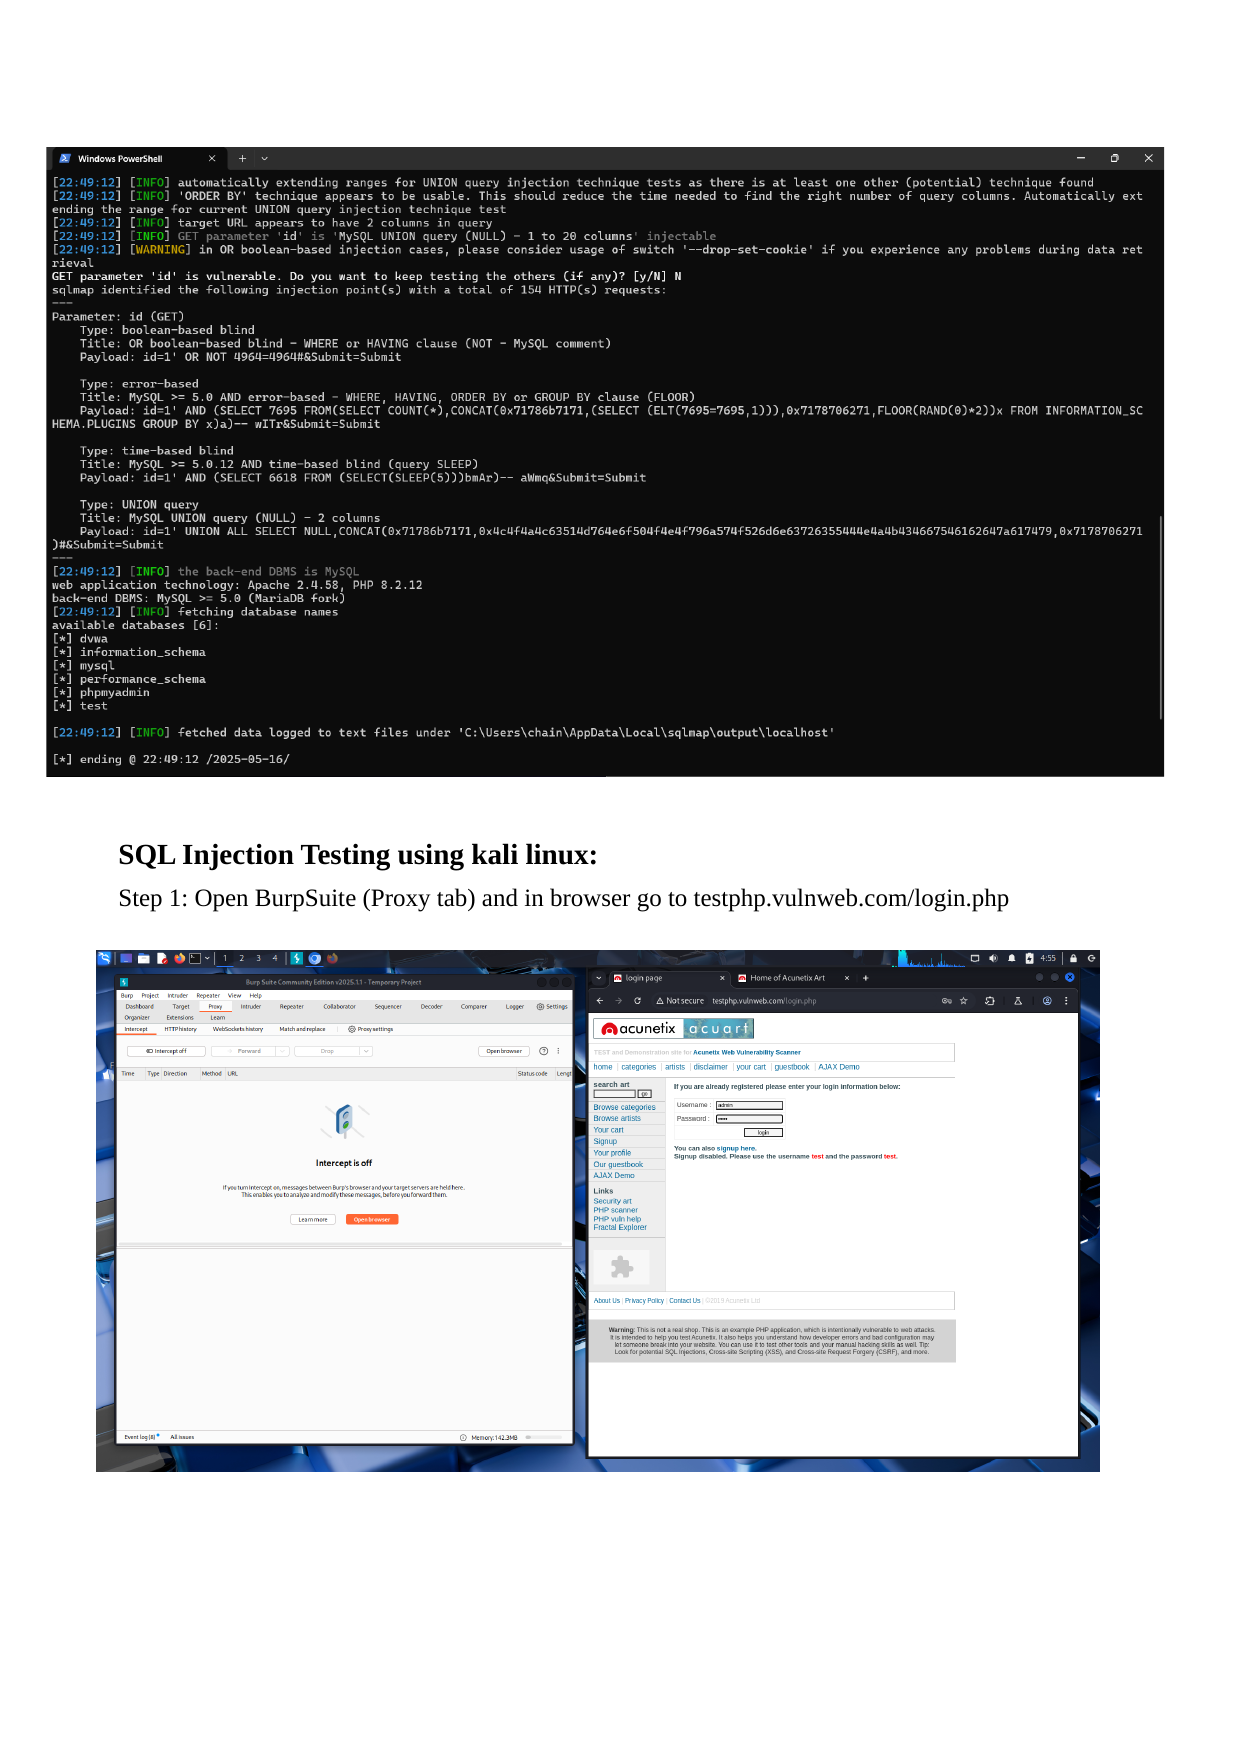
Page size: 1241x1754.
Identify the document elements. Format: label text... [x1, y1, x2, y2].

picture [46, 147, 1165, 777]
picture [96, 950, 1100, 1472]
text Step 1: Open BurpSuite (Proxy tab) and in browser go to testphp.vulnweb.com/login.php [118, 883, 1122, 912]
subtitle SQL Injection Testing using kali linux: [118, 837, 1122, 871]
